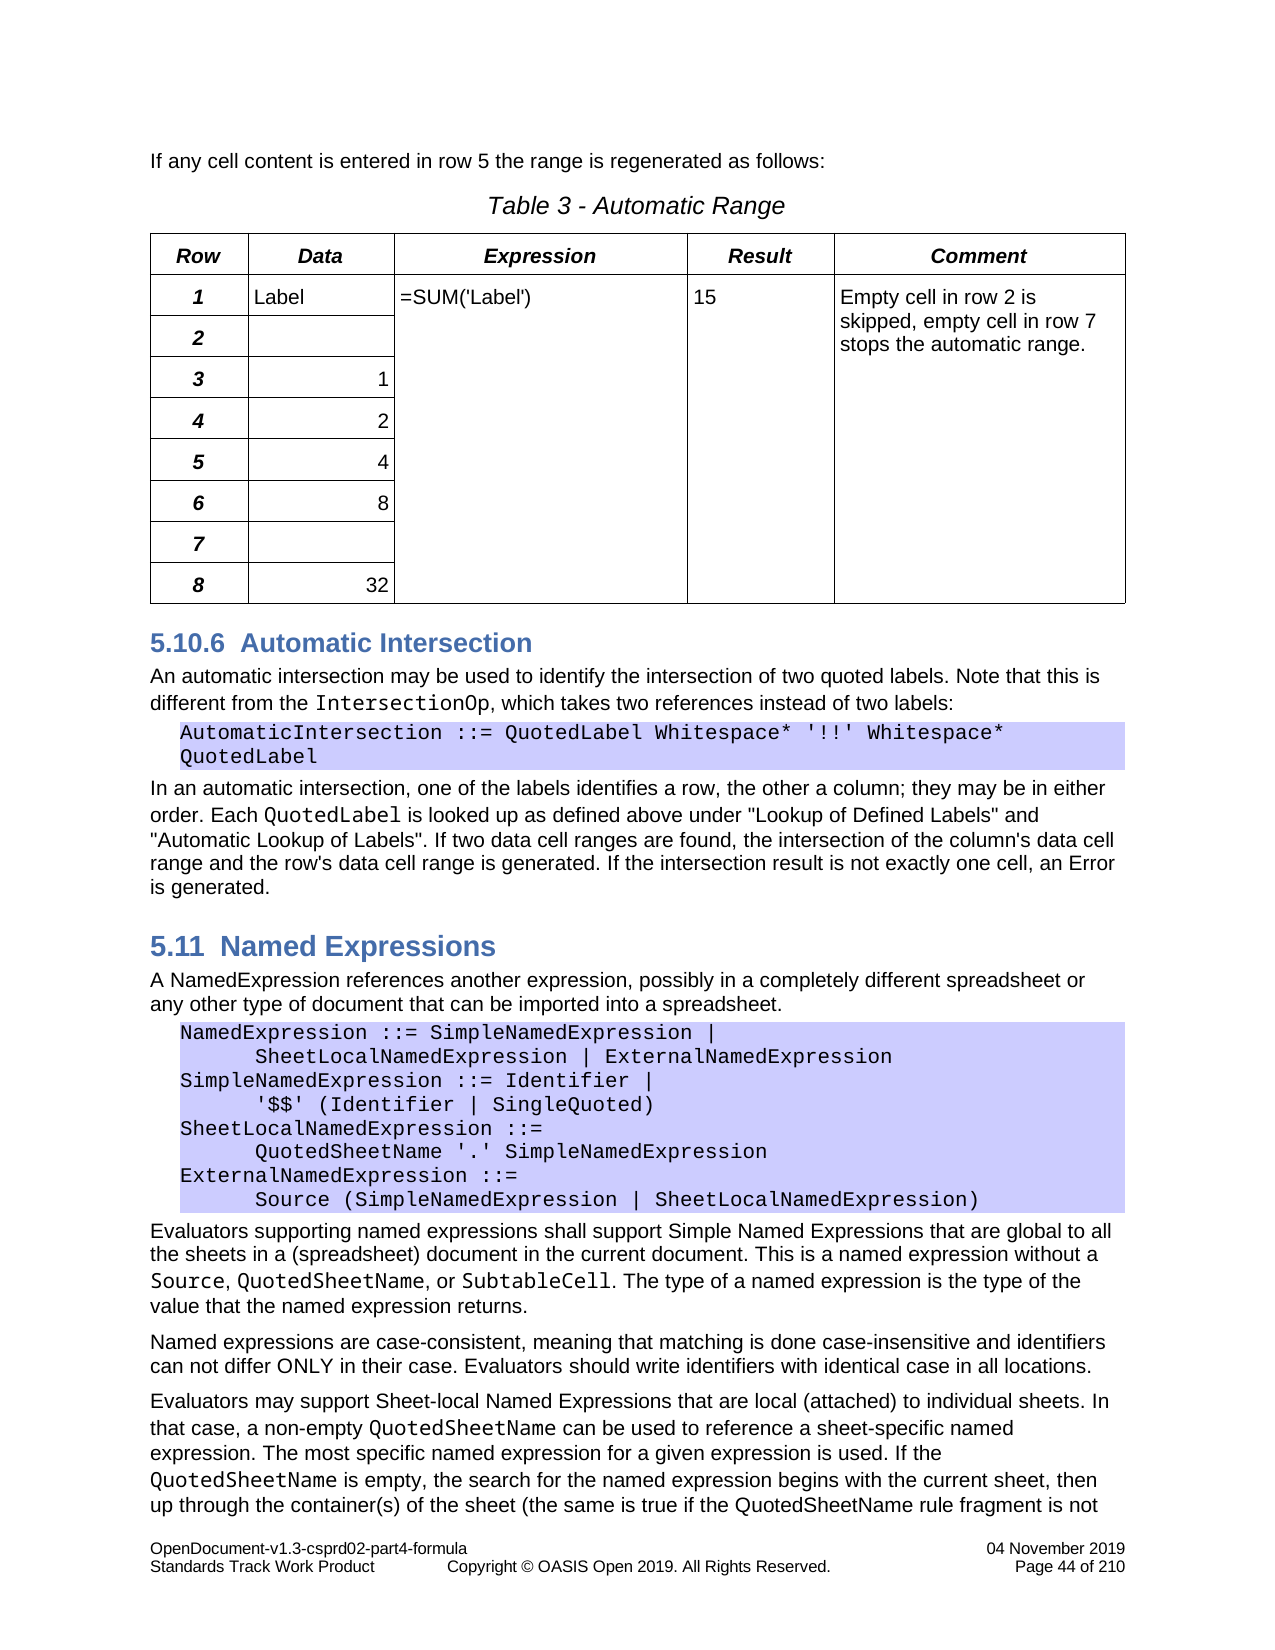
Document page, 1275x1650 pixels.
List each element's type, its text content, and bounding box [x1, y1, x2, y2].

table_cell [249, 522, 394, 562]
text Table 3 - Automatic Range [150, 192, 1125, 220]
text SheetLocalNamedExpression ::= QuotedSheetName '.' SimpleNamedExpression [180, 1117, 1125, 1165]
text SimpleNamedExpression ::= Identifier | '$$' (Identifier | SingleQuoted) [180, 1069, 1125, 1117]
table_cell 2 [249, 398, 394, 438]
subtitle Named Expressions [150, 930, 1125, 962]
text Evaluators supporting named expressions shall support Simple Named Expressions that are global to all the sheets in a (spreadsheet) document in the current document. This is a named expression without a Source, QuotedSheetName, or SubtableCell. The type of a named expression is the type of the value that the named expression returns. [150, 1219, 1125, 1318]
table_cell 6 [151, 481, 248, 521]
table_cell 1 [249, 357, 394, 397]
table_header 1 [151, 275, 248, 315]
table_cell 5 [151, 439, 248, 479]
table_cell Empty cell in row 2 is skipped, empty cell in row 7 stops the automatic range. [835, 275, 1125, 603]
table_cell 32 [249, 563, 394, 603]
table_cell 4 [249, 439, 394, 479]
text In an automatic intersection, one of the labels identifies a row, the other a column; they may be in either order. Each QuotedLabel is looked up as defined above under "Lookup of Defined Labels" and "Automatic Lookup of Labels". If two data cell ranges are found, the intersection of the column's data cell range and the row's data cell range is generated. If the intersection result is not exactly one cell, an Error is generated. [150, 776, 1125, 899]
text Named expressions are case-consistent, meaning that matching is done case-insensitive and identifiers can not differ ONLY in their case. Evaluators should write identifiers with identical case in all locations. [150, 1331, 1125, 1378]
table_header Expression [395, 234, 687, 274]
table_cell 2 [151, 316, 248, 356]
table_cell [249, 316, 394, 356]
table_cell 7 [151, 522, 248, 562]
text If any cell content is entered in row 5 the range is regenerated as follows: [150, 150, 1125, 173]
text ExternalNamedExpression ::= Source (SimpleNamedExpression | SheetLocalNamedExpression) [180, 1165, 1125, 1213]
table_cell 15 [688, 275, 834, 603]
text A NamedExpression references another expression, possibly in a completely different spreadsheet or any other type of document that can be imported into a spreadsheet. [150, 968, 1125, 1016]
table_cell =SUM('Label') [395, 275, 687, 603]
table_cell 4 [151, 398, 248, 438]
subtitle Automatic Intersection [150, 628, 1125, 658]
table_header Result [688, 234, 834, 274]
table_header Comment [835, 234, 1125, 274]
table_header Data [249, 234, 394, 274]
table_cell 3 [151, 357, 248, 397]
table_header Label [249, 275, 394, 315]
text Evaluators may support Sheet-local Named Expressions that are local (attached) to individual sheets. In that case, a non-empty QuotedSheetName can be used to reference a sheet-specific named expression. The most specific named expression for a given expression is used. If the QuotedSheetName is empty, the search for the named expression begins with the current sheet, then up through the container(s) of the sheet (the same is true if the QuotedSheetName rule fragment is not [150, 1390, 1125, 1517]
text AutomaticIntersection ::= QuotedLabel Whitespace* '!!' Whitespace* QuotedLabel [180, 722, 1125, 770]
table_header Row [151, 234, 248, 274]
text NamedExpression ::= SimpleNamedExpression | SheetLocalNamedExpression | ExternalNamedExpression [180, 1022, 1125, 1069]
table_cell 8 [151, 563, 248, 603]
table_cell 8 [249, 481, 394, 521]
text An automatic intersection may be used to identify the intersection of two quoted labels. Note that this is different from the IntersectionOp, which takes two references instead of two labels: [150, 664, 1125, 716]
